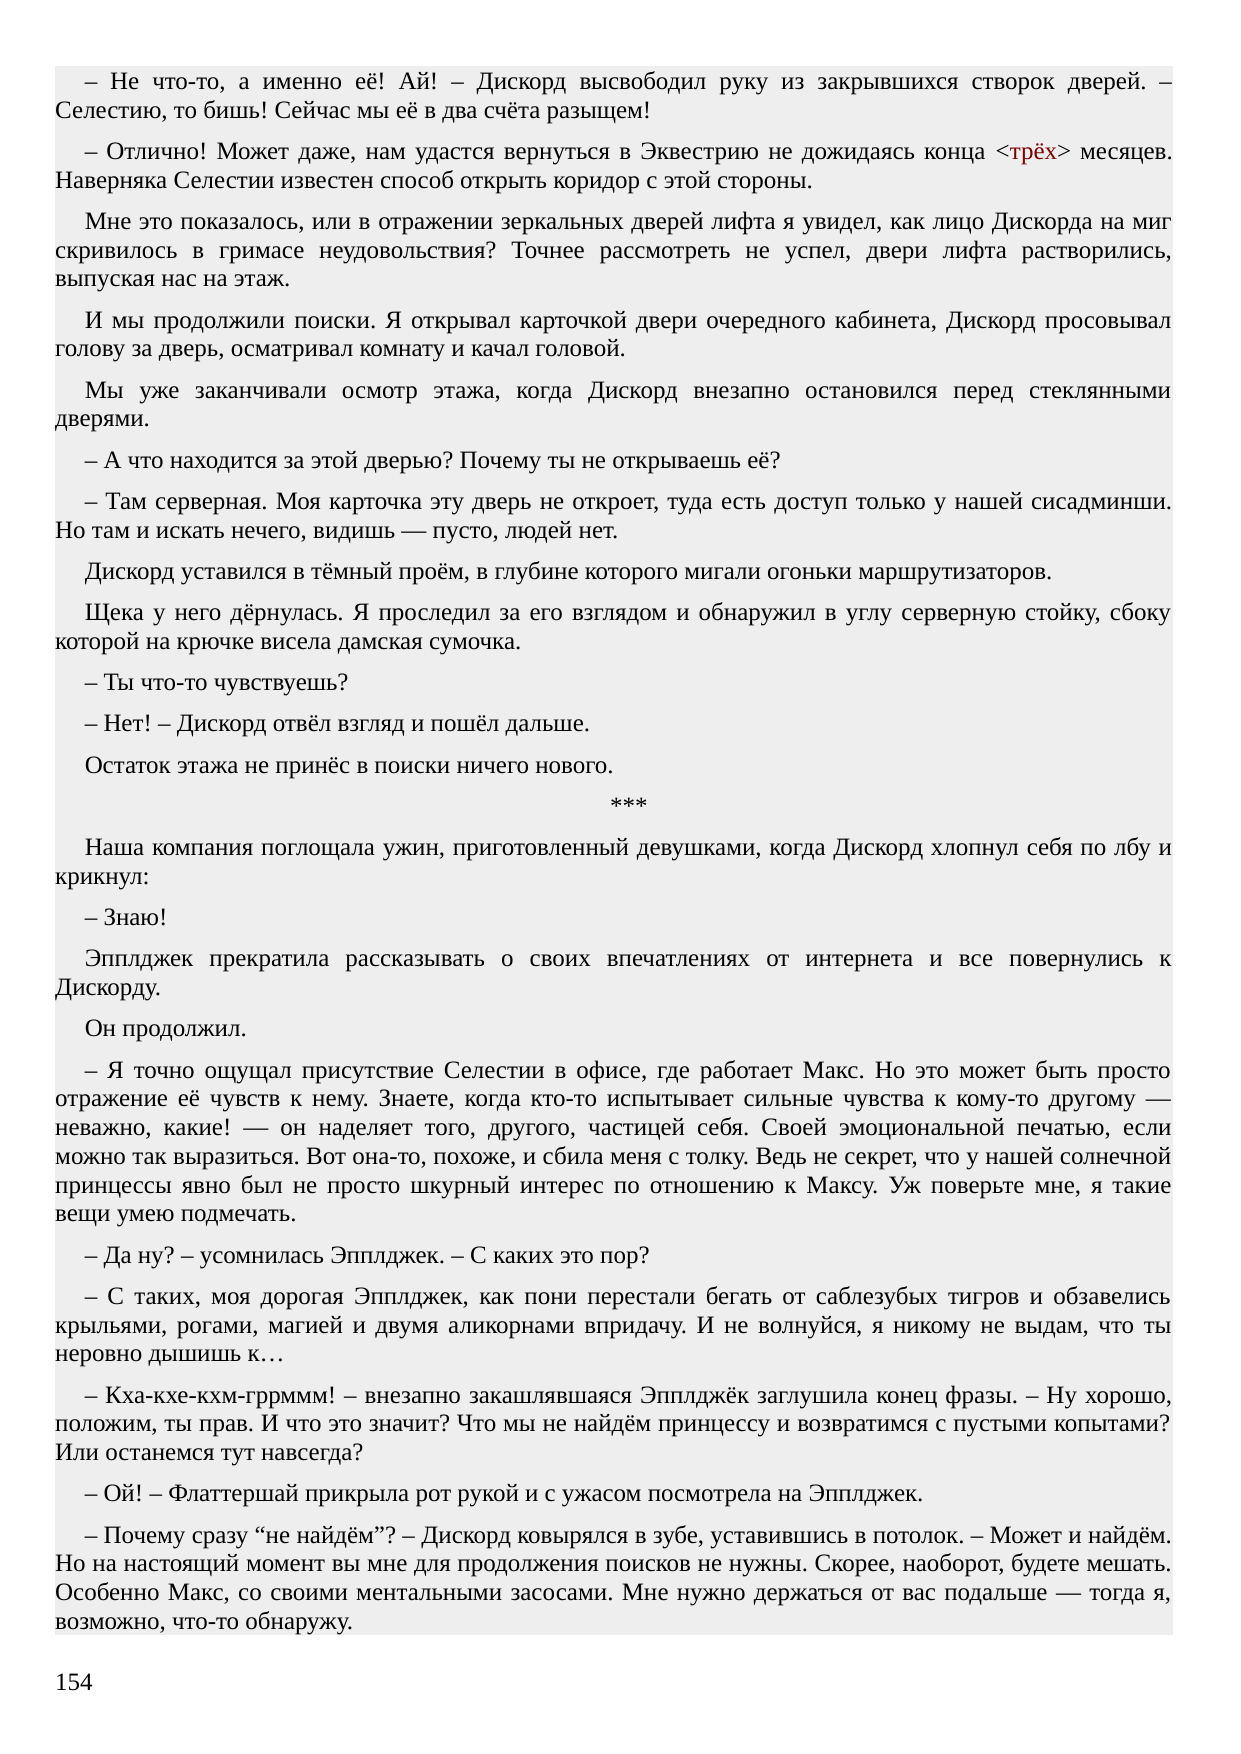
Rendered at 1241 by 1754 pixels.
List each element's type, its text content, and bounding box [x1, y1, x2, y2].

text Дискорд уставился в тёмный проём, в глубине которого мигали огоньки маршрутизаторов. [55, 556, 1173, 585]
text – Отлично! Может даже, нам удастся вернуться в Эквестрию не дожидаясь конца <трёх> месяцев. Наверняка Селестии известен способ открыть коридор с этой стороны. [55, 136, 1173, 193]
text Он продолжил. [55, 1013, 1173, 1042]
text – С таких, моя дорогая Эпплджек, как пони перестали бегать от саблезубых тигров и обзавелись крыльями, рогами, магией и двумя аликорнами впридачу. И не волнуйся, я никому не выдам, что ты неровно дышишь к… [55, 1281, 1173, 1367]
text – Не что-то, а именно её! Ай! – Дискорд высвободил руку из закрывшихся створок дверей. – Селестию, то бишь! Сейчас мы её в два счёта разыщем! [55, 66, 1173, 123]
text – Нет! – Дискорд отвёл взгляд и пошёл дальше. [55, 708, 1173, 737]
text *** [55, 791, 1173, 820]
text – Да ну? – усомнилась Эпплджек. – С каких это пор? [55, 1240, 1173, 1268]
text Щека у него дёрнулась. Я проследил за его взглядом и обнаружил в углу серверную стойку, сбоку которой на крючке висела дамская сумочка. [55, 597, 1173, 655]
text И мы продолжили поиски. Я открывал карточкой двери очередного кабинета, Дискорд просовывал голову за дверь, осматривал комнату и качал головой. [55, 305, 1173, 362]
text Остаток этажа не принёс в поиски ничего нового. [55, 750, 1173, 778]
text – Ой! – Флаттершай прикрыла рот рукой и с ужасом посмотрела на Эпплджек. [55, 1478, 1173, 1507]
text Наша компания поглощала ужин, приготовленный девушками, когда Дискорд хлопнул себя по лбу и крикнул: [55, 832, 1173, 890]
text – А что находится за этой дверью? Почему ты не открываешь её? [55, 445, 1173, 473]
text Эпплджек прекратила рассказывать о своих впечатлениях от интернета и все повернулись к Дискорду. [55, 943, 1173, 1001]
text – Кха-кхе-кхм-гррммм! – внезапно закашлявшаяся Эпплджёк заглушила конец фразы. – Ну хорошо, положим, ты прав. И что это значит? Что мы не найдём принцессу и возвратимся с пустыми копытами? Или останемся тут навсегда? [55, 1380, 1173, 1466]
text Мне это показалось, или в отражении зеркальных дверей лифта я увидел, как лицо Дискорда на миг скривилось в гримасе неудовольствия? Точнее рассмотреть не успел, двери лифта растворились, выпуская нас на этаж. [55, 206, 1173, 292]
text – Знаю! [55, 902, 1173, 931]
text Мы уже заканчивали осмотр этажа, когда Дискорд внезапно остановился перед стеклянными дверями. [55, 375, 1173, 432]
text – Почему сразу “не найдём”? – Дискорд ковырялся в зубе, уставившись в потолок. – Может и найдём. Но на настоящий момент вы мне для продолжения поисков не нужны. Скорее, наоборот, будете мешать. Особенно Макс, со своими ментальными засосами. Мне нужно держаться от вас подальше — тогда я, возможно, что-то обнаружу. [55, 1520, 1173, 1635]
text – Там серверная. Моя карточка эту дверь не откроет, туда есть доступ только у нашей сисадминши. Но там и искать нечего, видишь — пусто, людей нет. [55, 486, 1173, 543]
text – Я точно ощущал присутствие Селестии в офисе, где работает Макс. Но это может быть просто отражение её чувств к нему. Знаете, когда кто-то испытывает сильные чувства к кому-то другому — неважно, какие! — он наделяет того, другого, частицей себя. Своей эмоциональной печатью, если можно так выразиться. Вот она-то, похоже, и сбила меня с толку. Ведь не секрет, что у нашей солнечной принцессы явно был не просто шкурный интерес по отношению к Максу. Уж поверьте мне, я такие вещи умею подмечать. [55, 1055, 1173, 1227]
text – Ты что-то чувствуешь? [55, 667, 1173, 696]
